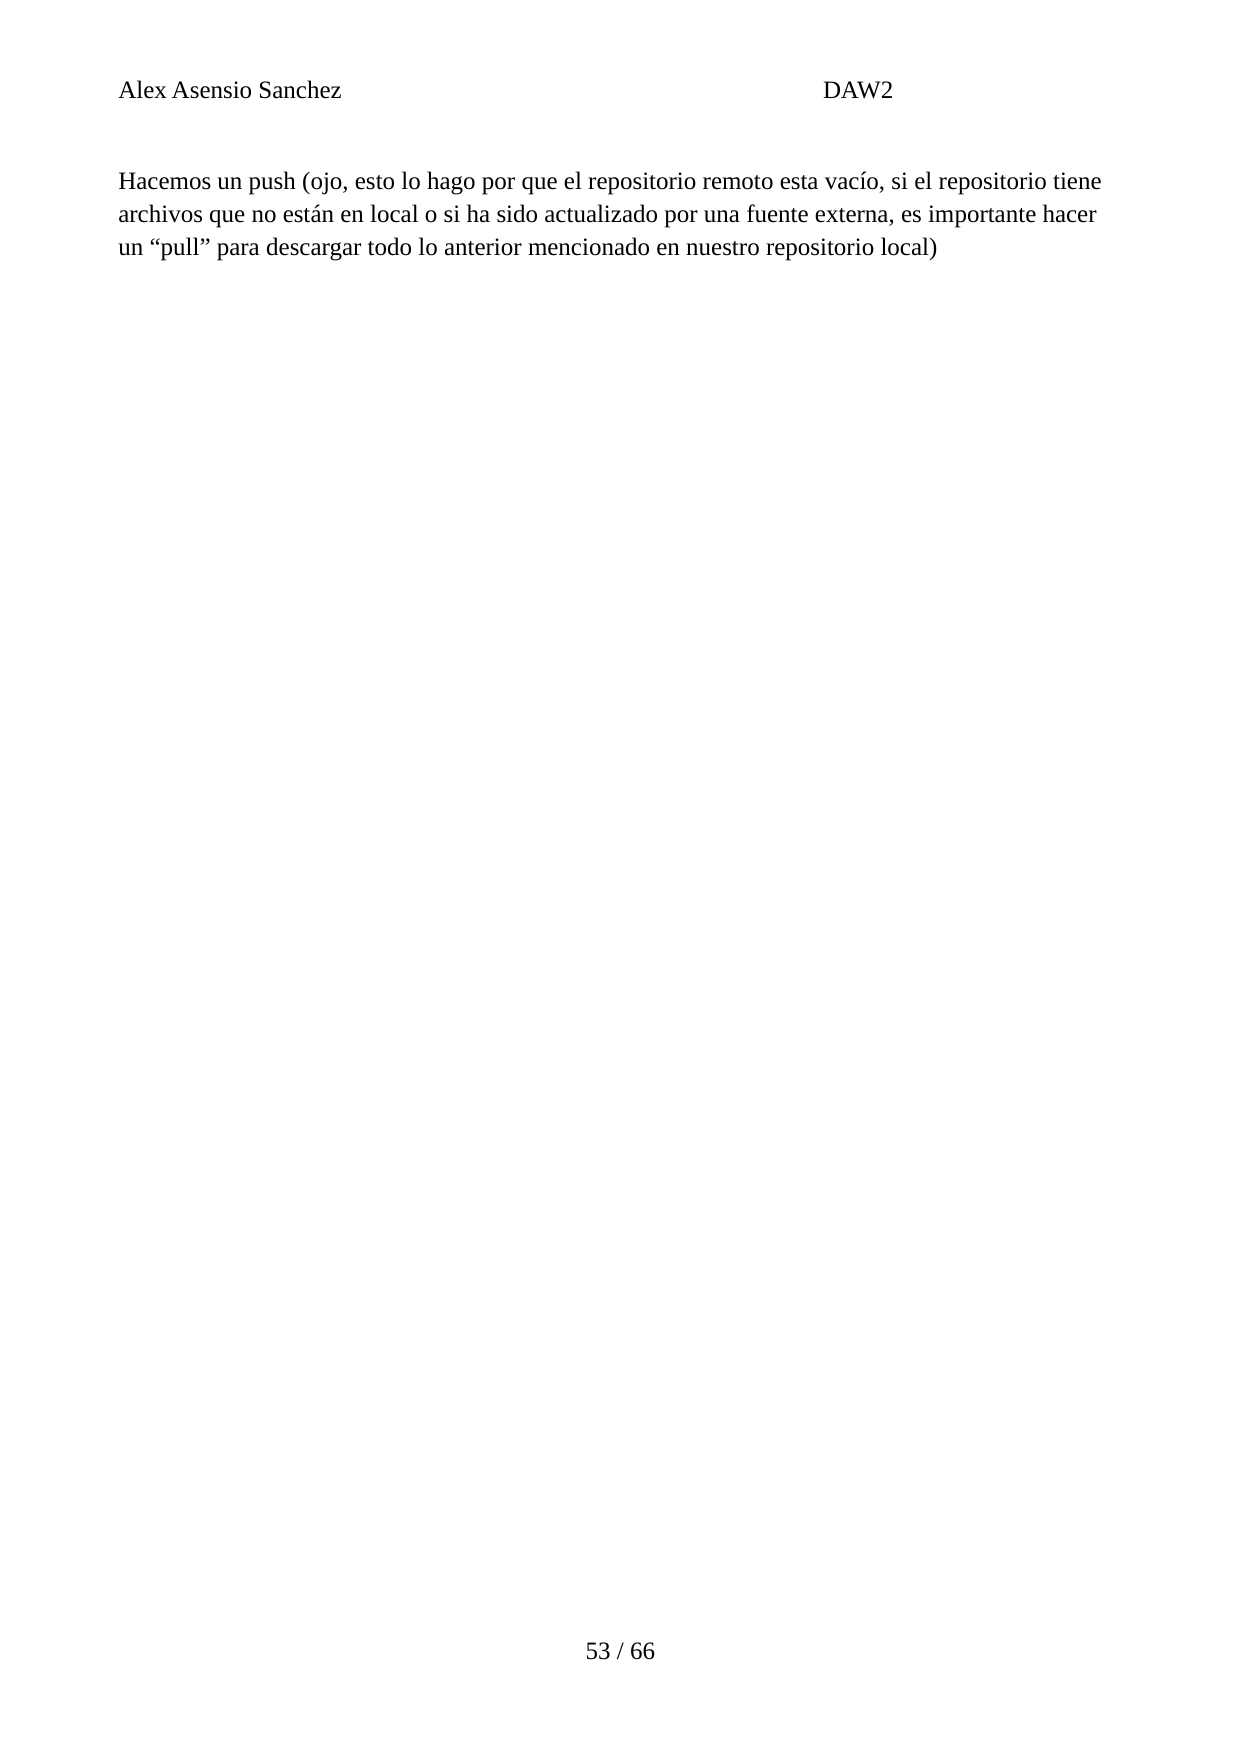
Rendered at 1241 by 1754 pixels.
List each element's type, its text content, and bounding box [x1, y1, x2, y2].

text Hacemos un push (ojo, esto lo hago por que el repositorio remoto esta vacío, si el repositorio tiene archivos que no están en local o si ha sido actualizado por una fuente externa, es importante hacer un “pull” para descargar todo lo anterior mencionado en nuestro repositorio local) [118, 166, 1122, 261]
